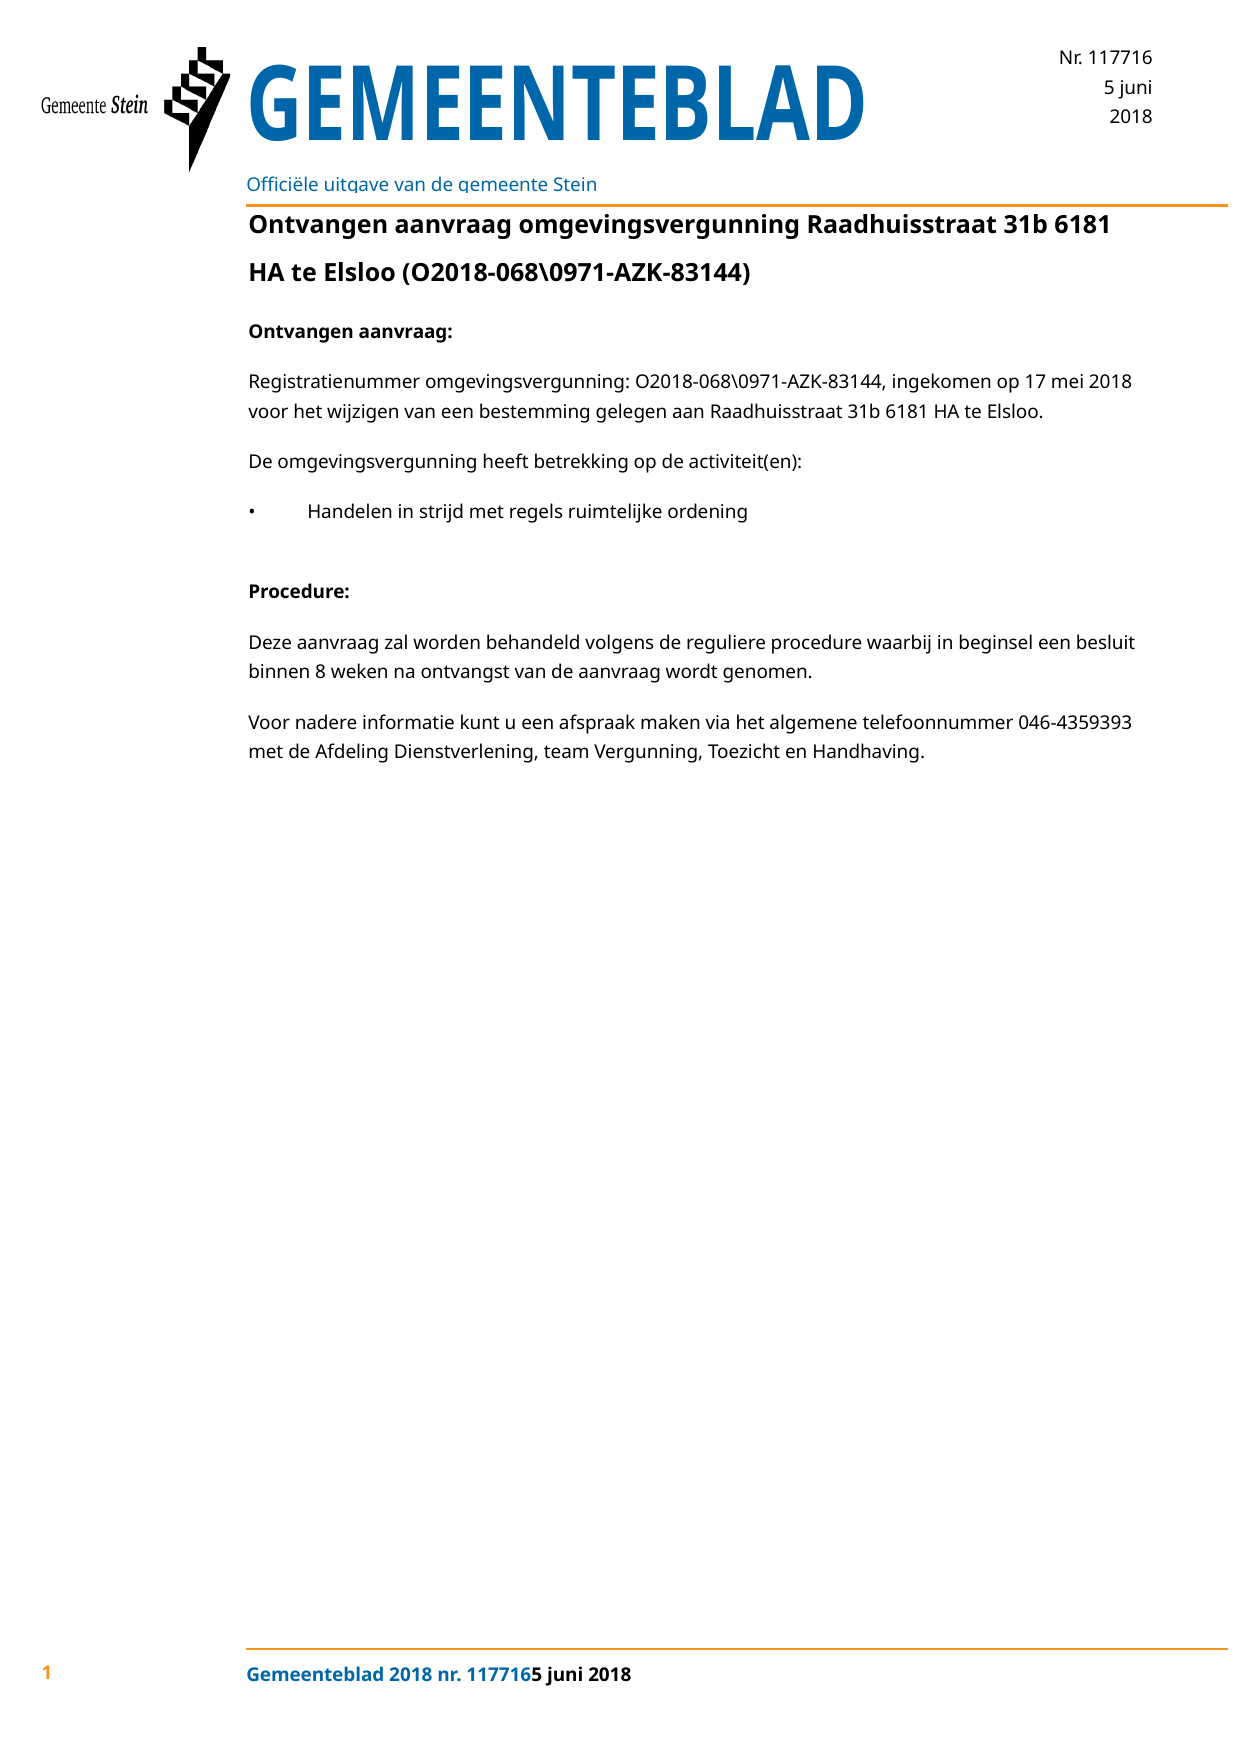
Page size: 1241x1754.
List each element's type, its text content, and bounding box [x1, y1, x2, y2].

text De omgevingsvergunning heeft betrekking op de activiteit(en): [248, 448, 1152, 474]
text Ontvangen aanvraag: [248, 318, 1152, 344]
text Registratienummer omgevingsvergunning: O2018-068\0971-AZK-83144, ingekomen op 17 mei 2018 voor het wijzigen van een bestemming gelegen aan Raadhuisstraat 31b 6181 HA te Elsloo. [248, 368, 1152, 424]
picture [41, 47, 231, 172]
text Procedure: [248, 579, 1152, 604]
text Voor nadere informatie kunt u een afspraak maken via het algemene telefoonnummer 046-4359393 met de Afdeling Dienstverlening, team Vergunning, Toezicht en Handhaving. [248, 709, 1152, 764]
text Ontvangen aanvraag omgevingsvergunning Raadhuisstraat 31b 6181 HA te Elsloo (O2018-068\0971-AZK-83144) [248, 207, 1152, 288]
list Handelen in strijd met regels ruimtelijke ordening [248, 499, 1152, 524]
text Deze aanvraag zal worden behandeld volgens de reguliere procedure waarbij in beginsel een besluit binnen 8 weken na ontvangst van de aanvraag wordt genomen. [248, 629, 1152, 684]
